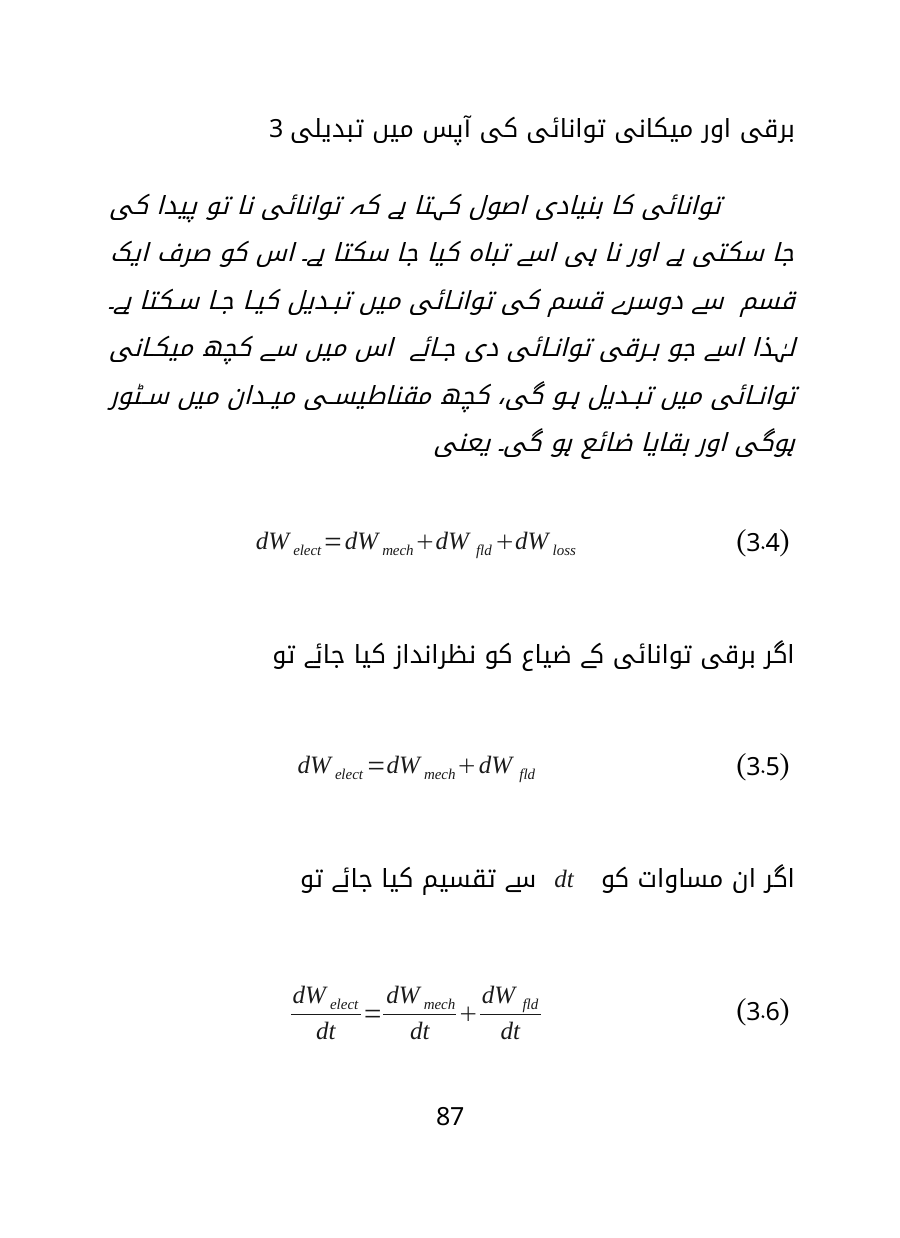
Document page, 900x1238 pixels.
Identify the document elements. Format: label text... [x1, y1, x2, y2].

table_header (3.6) [718, 975, 795, 1062]
table_header (3.5) [718, 738, 795, 809]
text اگر ان مساوات کو سے تقسیم کیا جائے تو [105, 856, 795, 903]
text توانائی کا بنیادی اصول کہتا ہے کہ توانائی نا تو پیدا کی جا سکتی ہے اور نا ہی اسے تباہ کیا جا سکتا ہے۔ اس کو صرف ایک قسم سے دوسرے قسم کی توانائی میں تبدیل کیا جا سکتا ہے۔ لہٰذا اسے جو برقی توانائی دی جائے اس میں سے کچھ میکانی توانائی میں تبدیل ہو گی، کچھ مقناطیسی میدان میں سٹور ہوگی اور بقایا ضائع ہو گی۔ یعنی [105, 182, 795, 467]
table_header (3.4) [718, 513, 795, 585]
table_header [105, 738, 718, 809]
table_header [105, 513, 718, 585]
text اگر برقی توانائی کے ضیاع کو نظرانداز کیا جائے تو [105, 631, 795, 679]
table_header [105, 975, 718, 1062]
